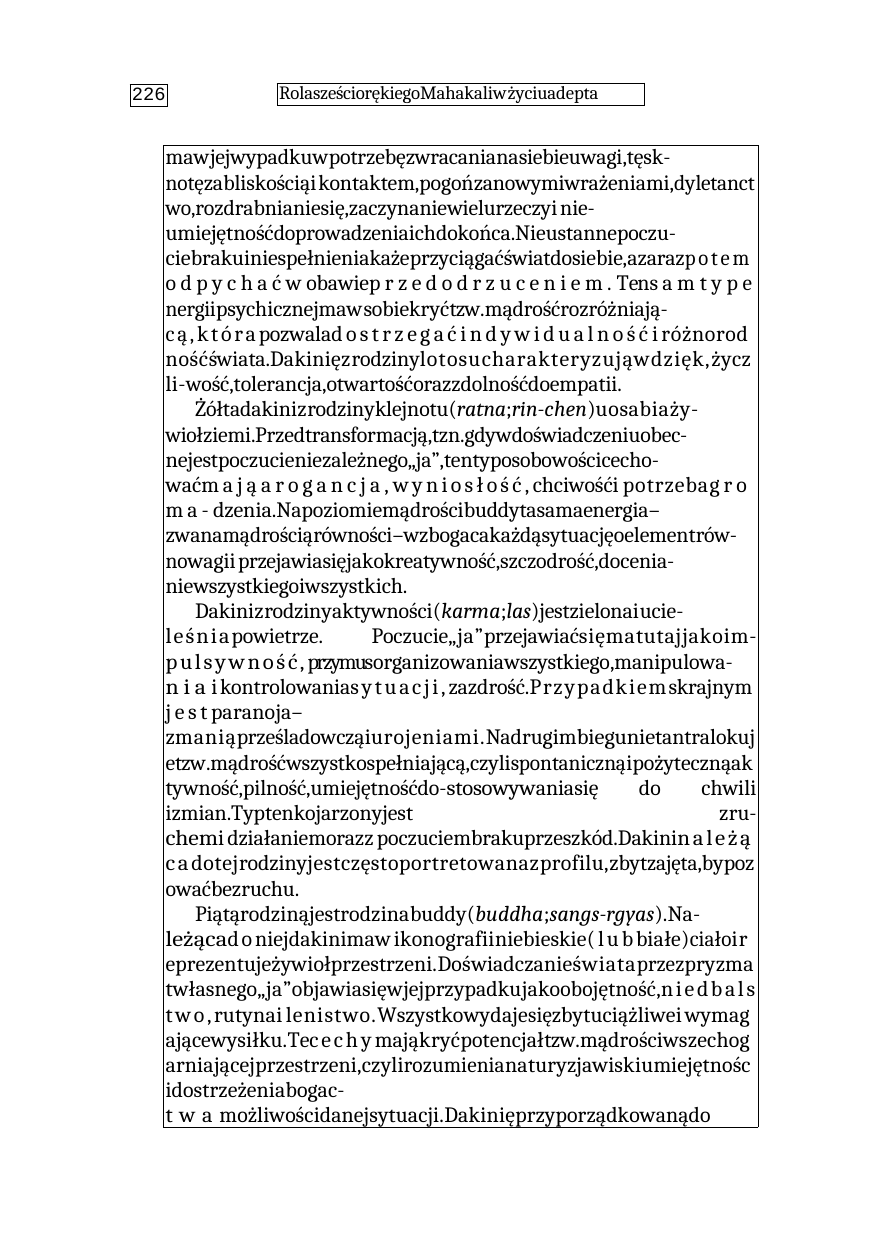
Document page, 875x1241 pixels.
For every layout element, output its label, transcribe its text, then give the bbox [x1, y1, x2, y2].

text RolasześciorękiegoMahakaliwżyciuadepta [279, 84, 644, 104]
text Dakinizrodzinyaktywności(karma;las)jestzielonaiucie-leśniapowietrze. Poczucie„ja”przejawiaćsięmatutajjakoim-pulsywność,przymusorganizowaniawszystkiego,manipulowa-niaikontrolowaniasytuacji,zazdrość.Przypadkiemskrajnymjestparanoja–zmaniąprześladowcząiurojeniami.Nadrugimbiegunietantralokujetzw.mądrośćwszystkospełniającą,czylispontanicznąipożytecznąaktywność,pilność,umiejętnośćdo-stosowywaniasię do chwili izmian.Typtenkojarzonyjest zru-chemidziałaniemorazzpoczuciembrakuprzeszkód.Dakininależącadotejrodzinyjestczęstoportretowanazprofilu,zbytzajęta,bypozowaćbezruchu. [165, 599, 756, 901]
text 226 [132, 85, 167, 106]
text Piątąrodzinąjestrodzinabuddy(buddha;sangs-rgyas).Na-leżącadoniejdakinimawikonografiiniebieskie(lubbiałe)ciałoireprezentujeżywiołprzestrzeni.Doświadczanieświataprzezpryzmatwłasnego„ja”objawiasięwjejprzypadkujakoobojętność,niedbalstwo,rutynailenistwo.Wszystkowydajesięzbytuciążliweiwymagającewysiłku.Tecechymająkryćpotencjałtzw.mądrościwszechogarniającejprzestrzeni,czylirozumienianaturyzjawiskiumiejętnościdostrzeżeniabogac-twamożliwościdanejsytuacji.Dakinięprzyporządkowanądo [165, 901, 756, 1127]
text Żółtadakinizrodzinyklejnotu(ratna;rin-chen)uosabiaży-wiołziemi.Przedtransformacją,tzn.gdywdoświadczeniuobec-nejestpoczucieniezależnego„ja”,tentyposobowościcecho-waćmająarogancja,wyniosłość,chciwośćipotrzebagroma-dzenia.Napoziomiemądrościbuddytasamaenergia–zwanamądrościąrówności–wzbogacakażdąsytuacjęoelementrów-nowagiiprzejawiasięjakokreatywność,szczodrość,docenia-niewszystkiegoiwszystkich. [165, 397, 756, 599]
text mawjejwypadkuwpotrzebęzwracanianasiebieuwagi,tęsk-notęzabliskościąikontaktem,pogońzanowymiwrażeniami,dyletanctwo,rozdrabnianiesię,zaczynaniewielurzeczyinie-umiejętnośćdoprowadzeniaichdokońca.Nieustannepoczu-ciebrakuiniespełnieniakażeprzyciągaćświatdosiebie,azarazpotemodpychaćwobawieprzedodrzuceniem.Tensamtypenergiipsychicznejmawsobiekryćtzw.mądrośćrozróżniają-cą,którapozwaladostrzegaćindywidualnośćiróżnorodnośćświata.Dakinięzrodzinylotosucharakteryzująwdzięk,życzli-wość,tolerancja,otwartośćorazzdolnośćdoempatii. [165, 146, 756, 397]
